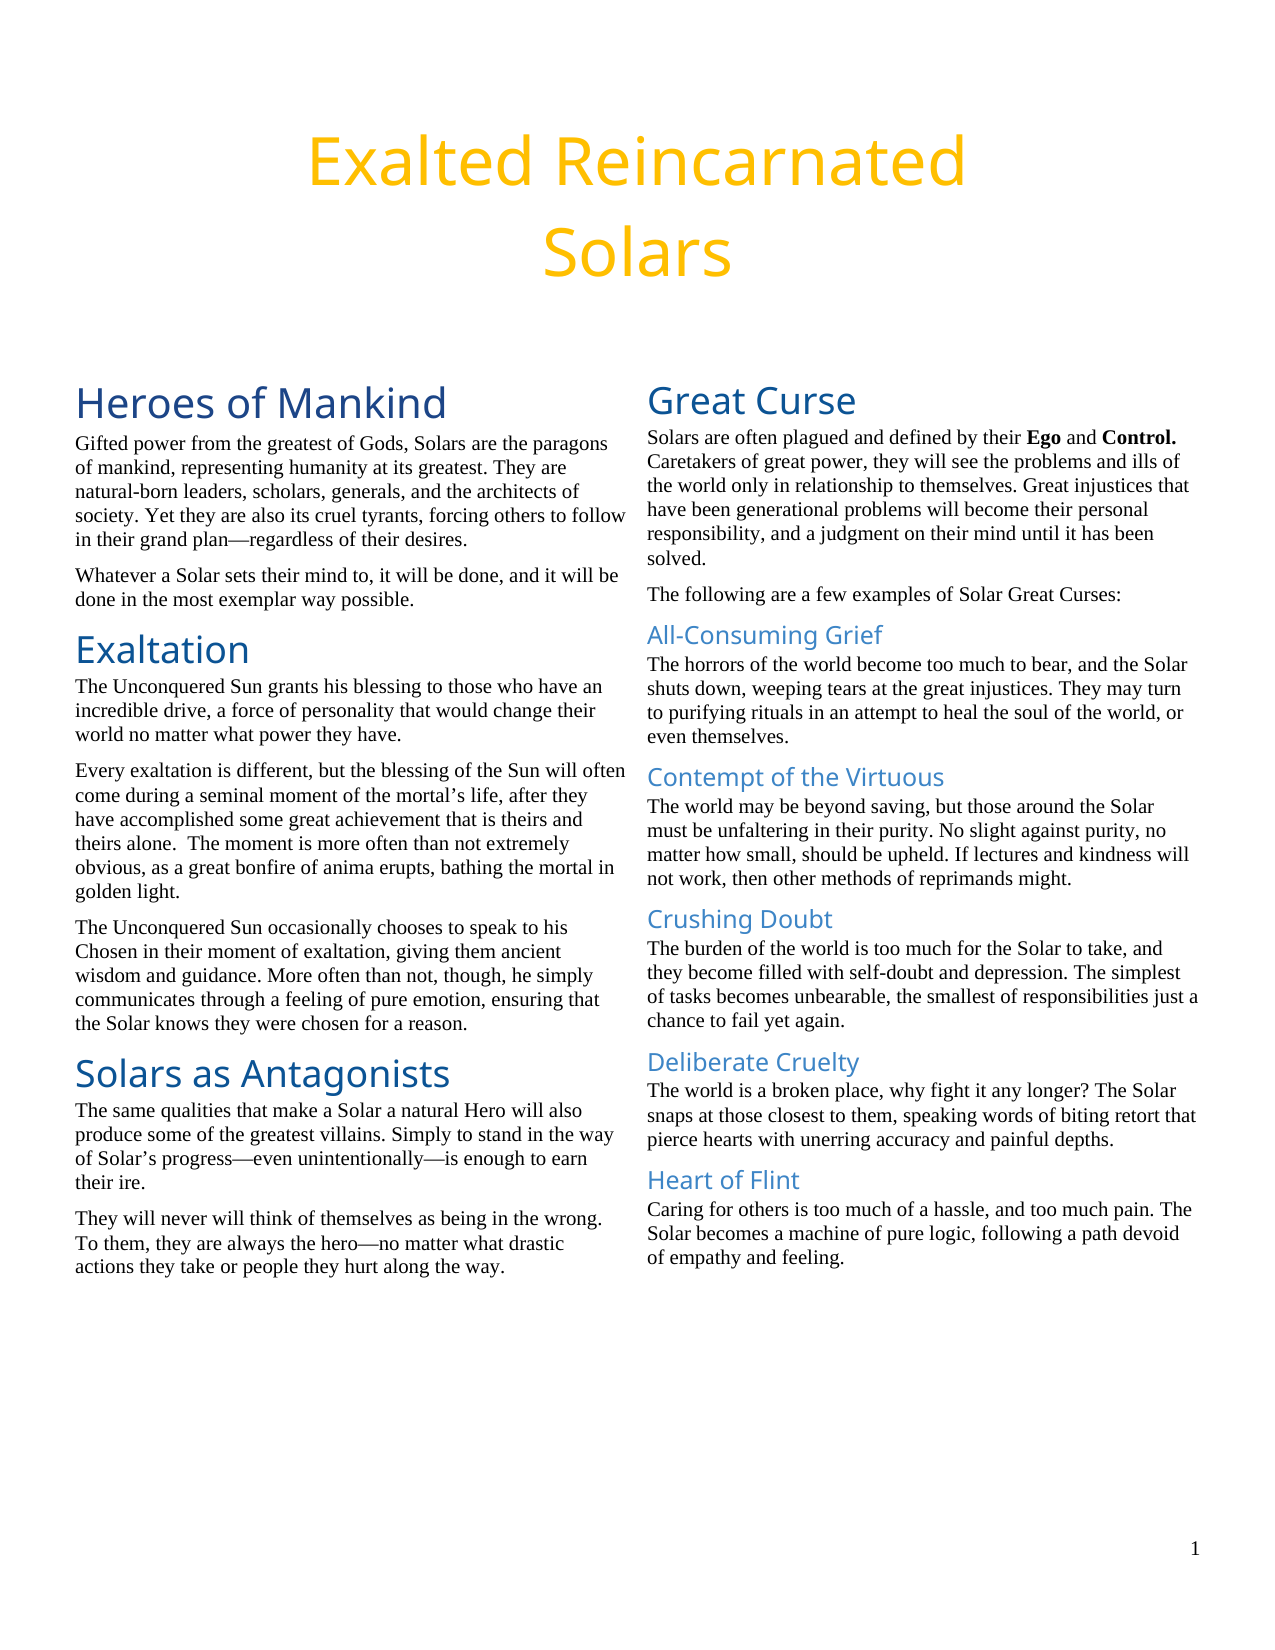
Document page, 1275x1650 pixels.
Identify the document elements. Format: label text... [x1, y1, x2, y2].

text The horrors of the world become too much to bear, and the Solar shuts down, weeping tears at the great injustices. They may turn to purifying rituals in an attempt to heal the soul of the world, or even themselves. [647, 652, 1200, 748]
text Every exaltation is different, but the blessing of the Sun will often come during a seminal moment of the mortal’s life, after they have accomplished some great achievement that is theirs and theirs alone. The moment is more often than not extremely obvious, as a great bonfire of anima erupts, bathing the mortal in golden light. [75, 758, 628, 903]
text The world may be beyond saving, but those around the Solar must be unfaltering in their purity. No slight against purity, no matter how small, should be upheld. If lectures and kindness will not work, then other methods of reprimands might. [647, 794, 1200, 890]
subtitle Deliberate Cruelty [647, 1044, 1200, 1078]
subtitle Heroes of Mankind [75, 374, 628, 431]
text The world is a broken place, why fight it any longer? The Solar snaps at those closest to them, speaking words of biting retort that pierce hearts with unerring accuracy and painful depths. [647, 1078, 1200, 1151]
text The Unconquered Sun grants his blessing to those who have an incredible drive, a force of personality that would change their world no matter what power they have. [75, 674, 628, 746]
text The Unconquered Sun occasionally chooses to speak to his Chosen in their moment of exaltation, giving them ancient wisdom and guidance. More often than not, though, he simply communicates through a feeling of pure emotion, ensuring that the Solar knows they were chosen for a reason. [75, 915, 628, 1035]
subtitle Exaltation [75, 623, 628, 674]
text Caring for others is too much of a hassle, and too much pain. The Solar becomes a machine of pure logic, following a path devoid of empathy and feeling. [647, 1197, 1200, 1269]
subtitle Solars as Antagonists [75, 1047, 628, 1098]
text Gifted power from the greatest of Gods, Solars are the paragons of mankind, representing humanity at its greatest. They are natural-born leaders, scholars, generals, and the architects of society. Yet they are also its cruel tyrants, forcing others to follow in their grand plan—regardless of their desires. [75, 431, 628, 551]
text The following are a few examples of Solar Great Curses: [647, 581, 1200, 606]
title Exalted Reincarnated Solars [75, 114, 1200, 296]
subtitle Heart of Flint [647, 1163, 1200, 1197]
subtitle Great Curse [647, 374, 1200, 425]
subtitle Contempt of the Virtuous [647, 760, 1200, 794]
subtitle All-Consuming Grief [647, 617, 1200, 652]
text The same qualities that make a Solar a natural Hero will also produce some of the greatest villains. Simply to stand in the way of Solar’s progress—even unintentionally—is enough to earn their ire. [75, 1098, 628, 1194]
text Whatever a Solar sets their mind to, it will be done, and it will be done in the most exemplar way possible. [75, 563, 628, 611]
text Solars are often plagued and defined by their Ego and Control. Caretakers of great power, they will see the problems and ills of the world only in relationship to themselves. Great injustices that have been generational problems will become their personal responsibility, and a judgment on their mind until it has been solved. [647, 425, 1200, 569]
subtitle Crushing Doubt [647, 902, 1200, 936]
text The burden of the world is too much for the Solar to take, and they become filled with self-doubt and depression. The simplest of tasks becomes unbearable, the smallest of responsibilities just a chance to fail yet again. [647, 936, 1200, 1032]
text They will never will think of themselves as being in the wrong. To them, they are always the hero—no matter what drastic actions they take or people they hurt along the way. [75, 1206, 628, 1278]
